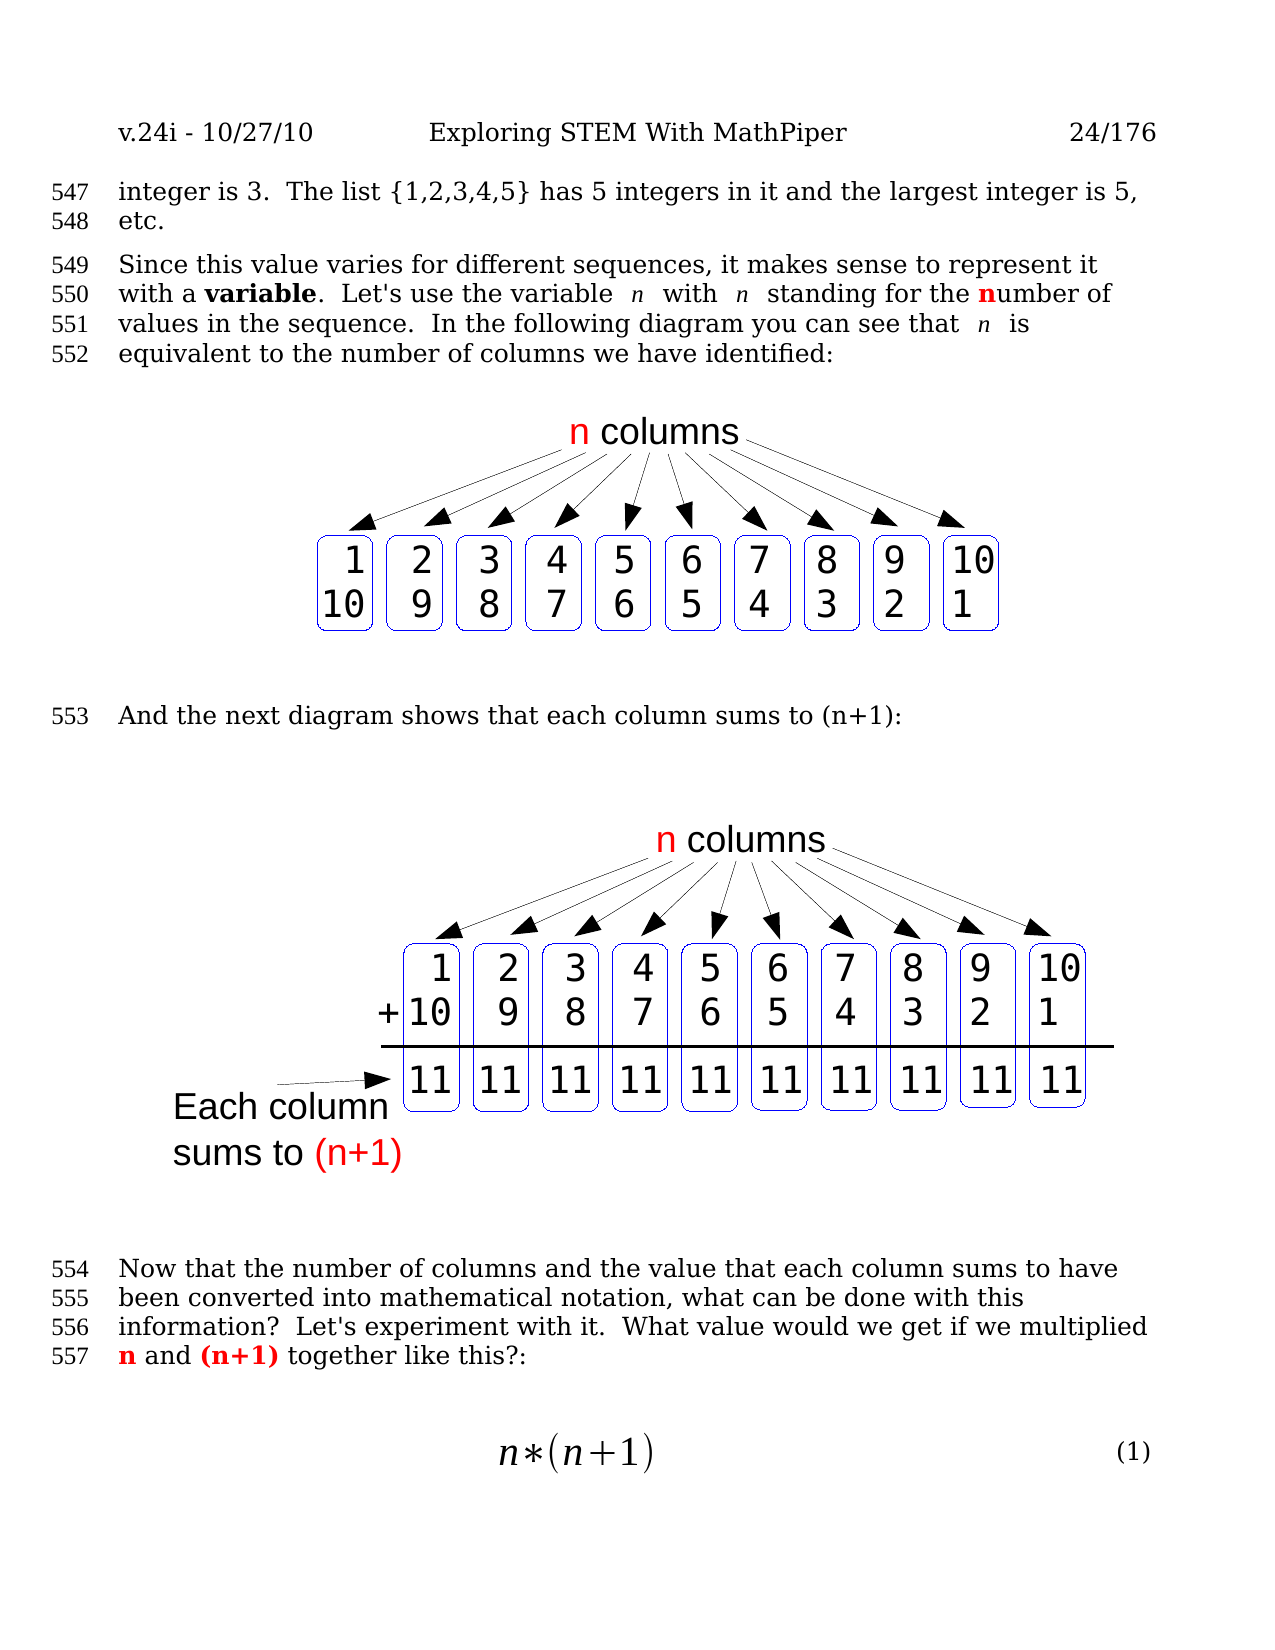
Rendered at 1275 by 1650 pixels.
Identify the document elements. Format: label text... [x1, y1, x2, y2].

text Since this value varies for different sequences, it makes sense to represent it with a variable. Let's use the variablewithstanding for the number of values in the sequence. In the following diagram you can see thatis equivalent to the number of columns we have identified: [118, 250, 1157, 368]
text integer is 3. The list {1,2,3,4,5} has 5 integers in it and the largest integer is 5, etc. [118, 177, 1157, 235]
table_header [118, 1421, 1041, 1482]
table_header (1) [1041, 1421, 1157, 1482]
text And the next diagram shows that each column sums to (n+1): [118, 701, 1157, 731]
text Now that the number of columns and the value that each column sums to have been converted into mathematical notation, what can be done with this information? Let's experiment with it. What value would we get if we multiplied n and (n+1) together like this?: [118, 1254, 1157, 1371]
